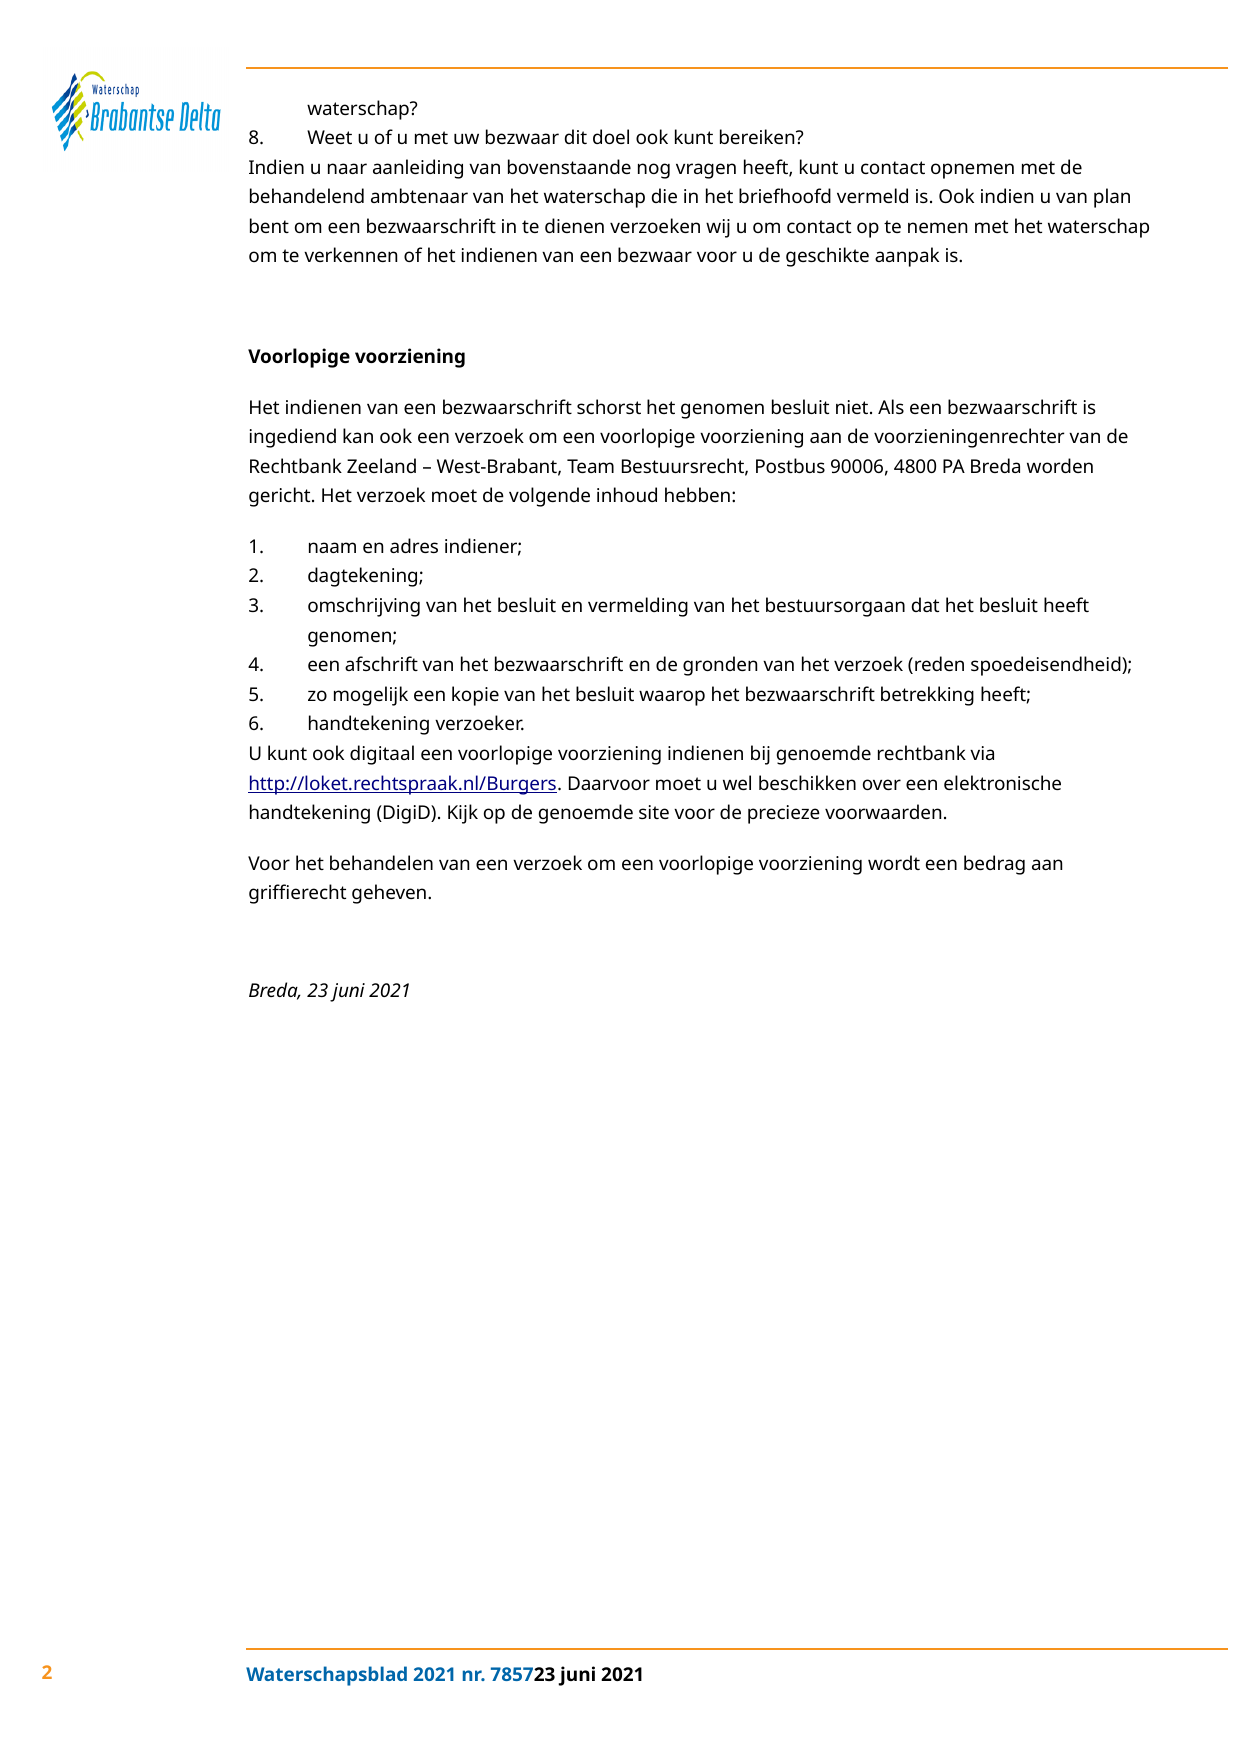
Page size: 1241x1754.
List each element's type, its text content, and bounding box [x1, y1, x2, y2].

text Voor het behandelen van een verzoek om een voorlopige voorziening wordt een bedrag aan griffierecht geheven. [248, 850, 1152, 905]
text Voorlopige voorziening [248, 343, 1152, 369]
text Breda, 23 juni 2021 [248, 978, 1152, 1003]
list naam en adres indiener; [248, 533, 1152, 559]
list omschrijving van het besluit en vermelding van het bestuursorgaan dat het besluit heeft genomen; [248, 592, 1152, 648]
text U kunt ook digitaal een voorlopige voorziening indienen bij genoemde rechtbank via http://loket.rechtspraak.nl/Burgers. Daarvoor moet u wel beschikken over een elektronische handtekening (DigiD). Kijk op de genoemde site voor de precieze voorwaarden. [248, 740, 1152, 825]
list zo mogelijk een kopie van het besluit waarop het bezwaarschrift betrekking heeft; [248, 681, 1152, 707]
list waterschap? [248, 95, 1152, 121]
list handtekening verzoeker. [248, 711, 1152, 736]
list een afschrift van het bezwaarschrift en de gronden van het verzoek (reden spoedeisendheid); [248, 651, 1152, 677]
list Weet u of u met uw bezwaar dit doel ook kunt bereiken? [248, 124, 1152, 150]
text Het indienen van een bezwaarschrift schorst het genomen besluit niet. Als een bezwaarschrift is ingediend kan ook een verzoek om een voorlopige voorziening aan de voorzieningenrechter van de Rechtbank Zeeland – West-Brabant, Team Bestuursrecht, Postbus 90006, 4800 PA Breda worden gericht. Het verzoek moet de volgende inhoud hebben: [248, 394, 1152, 508]
list dagtekening; [248, 563, 1152, 588]
text Indien u naar aanleiding van bovenstaande nog vragen heeft, kunt u contact opnemen met de behandelend ambtenaar van het waterschap die in het briefhoofd vermeld is. Ook indien u van plan bent om een bezwaarschrift in te dienen verzoeken wij u om contact op te nemen met het waterschap om te verkennen of het indienen van een bezwaar voor u de geschikte aanpak is. [248, 154, 1152, 268]
picture [41, 47, 231, 172]
